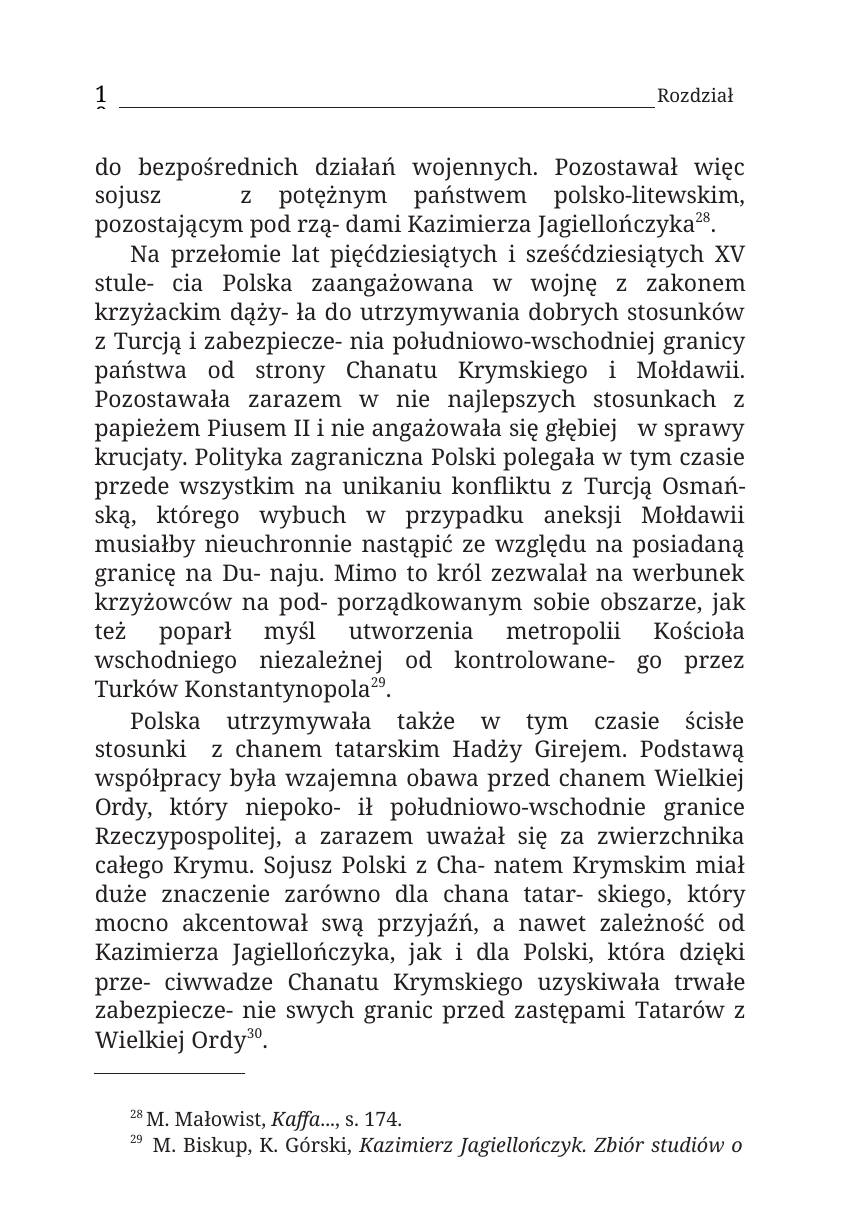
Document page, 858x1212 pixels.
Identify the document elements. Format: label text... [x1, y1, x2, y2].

text do bezpośrednich działań wojennych. Pozostawał więc sojusz z potężnym państwem polsko-litewskim, pozostającym pod rzą- dami Kazimierza Jagiellończyka28. [94, 152, 745, 239]
text 28 M. Małowist, Kaffa..., s. 174. [130, 1106, 774, 1132]
text Polska utrzymywała także w tym czasie ścisłe stosunki z chanem tatarskim Hadży Girejem. Podstawą współpracy była wzajemna obawa przed chanem Wielkiej Ordy, który niepoko- ił południowo-wschodnie granice Rzeczypospolitej, a zarazem uważał się za zwierzchnika całego Krymu. Sojusz Polski z Cha- natem Krymskim miał duże znaczenie zarówno dla chana tatar- skiego, który mocno akcentował swą przyjaźń, a nawet zależność od Kazimierza Jagiellończyka, jak i dla Polski, która dzięki prze- ciwwadze Chanatu Krymskiego uzyskiwała trwałe zabezpiecze- nie swych granic przed zastępami Tatarów z Wielkiej Ordy30. [94, 706, 746, 1055]
text Na przełomie lat pięćdziesiątych i sześćdziesiątych XV stule- cia Polska zaangażowana w wojnę z zakonem krzyżackim dąży- ła do utrzymywania dobrych stosunków z Turcją i zabezpiecze- nia południowo-wschodniej granicy państwa od strony Chanatu Krymskiego i Mołdawii. Pozostawała zarazem w nie najlepszych stosunkach z papieżem Piusem II i nie angażowała się głębiej w sprawy krucjaty. Polityka zagraniczna Polski polegała w tym czasie przede wszystkim na unikaniu konfliktu z Turcją Osmań- ską, którego wybuch w przypadku aneksji Mołdawii musiałby nieuchronnie nastąpić ze względu na posiadaną granicę na Du- naju. Mimo to król zezwalał na werbunek krzyżowców na pod- porządkowanym sobie obszarze, jak też poparł myśl utworzenia metropolii Kościoła wschodniego niezależnej od kontrolowane- go przez Turków Konstantynopola29. [94, 239, 746, 704]
text 29 M. Biskup, K. Górski, Kazimierz Jagiellończyk. Zbiór studiów o [94, 1132, 745, 1157]
